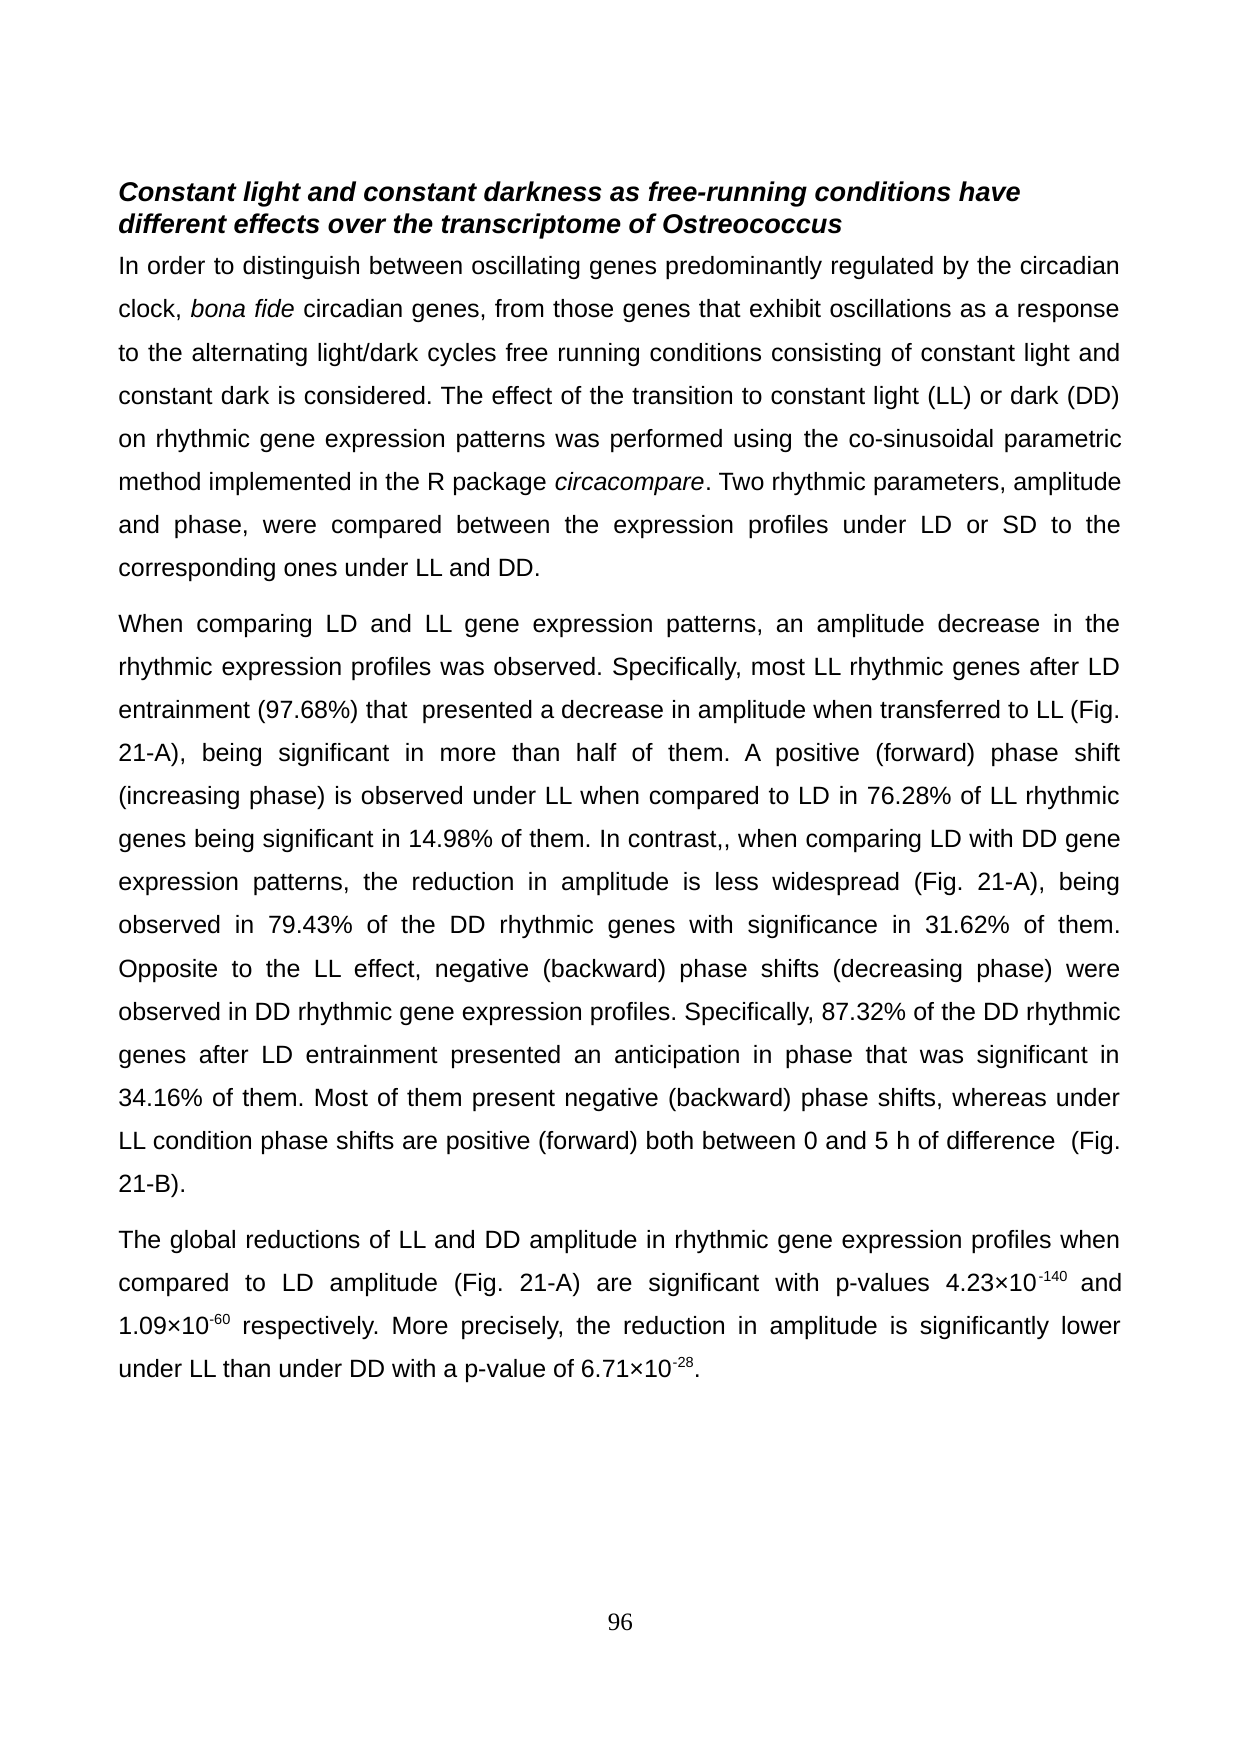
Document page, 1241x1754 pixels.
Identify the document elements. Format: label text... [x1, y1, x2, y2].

text In order to distinguish between oscillating genes predominantly regulated by the circadian clock, bona fide circadian genes, from those genes that exhibit oscillations as a response to the alternating light/dark cycles free running conditions consisting of constant light and constant dark is considered. The effect of the transition to constant light (LL) or dark (DD) on rhythmic gene expression patterns was performed using the co-sinusoidal parametric method implemented in the R package circacompare. Two rhythmic parameters, amplitude and phase, were compared between the expression profiles under LD or SD to the corresponding ones under LL and DD. [118, 251, 1122, 582]
text When comparing LD and LL gene expression patterns, an amplitude decrease in the rhythmic expression profiles was observed. Specifically, most LL rhythmic genes after LD entrainment (97.68%) that presented a decrease in amplitude when transferred to LL (Fig. 21-A), being significant in more than half of them. A positive (forward) phase shift (increasing phase) is observed under LL when compared to LD in 76.28% of LL rhythmic genes being significant in 14.98% of them. In contrast,, when comparing LD with DD gene expression patterns, the reduction in amplitude is less widespread (Fig. 21-A), being observed in 79.43% of the DD rhythmic genes with significance in 31.62% of them. Opposite to the LL effect, negative (backward) phase shifts (decreasing phase) were observed in DD rhythmic gene expression profiles. Specifically, 87.32% of the DD rhythmic genes after LD entrainment presented an anticipation in phase that was significant in 34.16% of them. Most of them present negative (backward) phase shifts, whereas under LL condition phase shifts are positive (forward) both between 0 and 5 h of difference (Fig. 21-B). [118, 609, 1122, 1198]
text The global reductions of LL and DD amplitude in rhythmic gene expression profiles when compared to LD amplitude (Fig. 21-A) are significant with p-values 4.23×10-140 and 1.09×10-60 respectively. More precisely, the reduction in amplitude is significantly lower under LL than under DD with a p-value of 6.71×10-28. [118, 1225, 1122, 1383]
subtitle Constant light and constant darkness as free-running conditions have different effects over the transcriptome of Ostreococcus [118, 176, 1122, 239]
